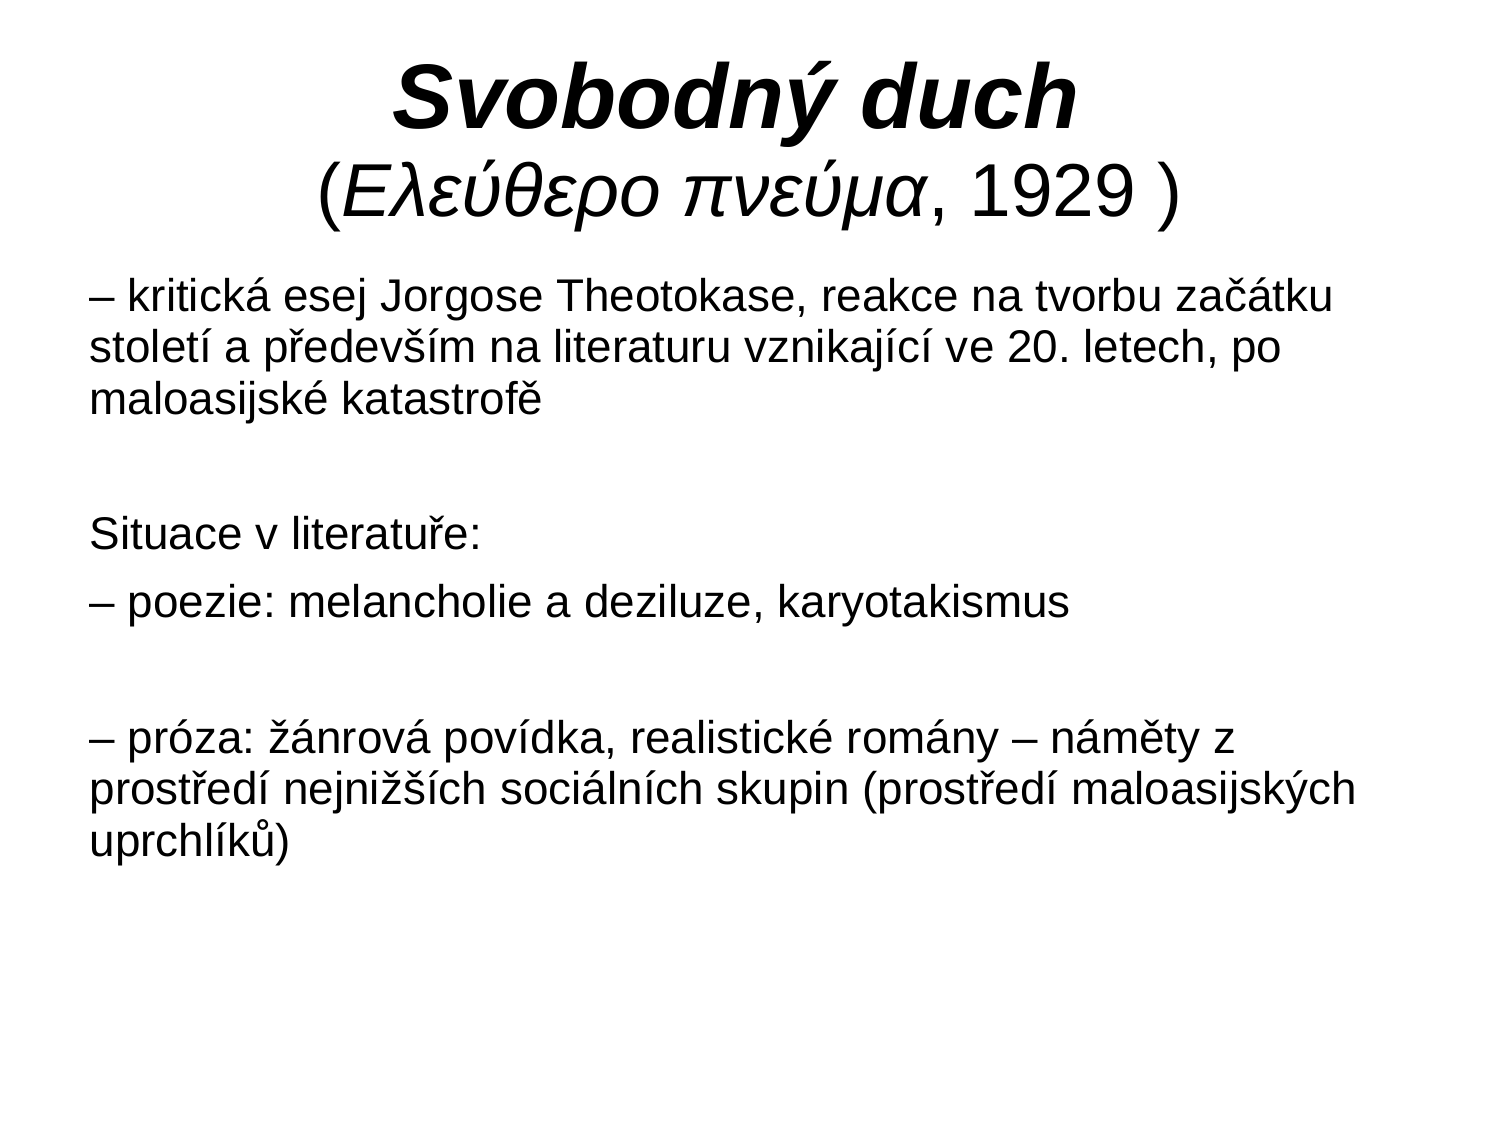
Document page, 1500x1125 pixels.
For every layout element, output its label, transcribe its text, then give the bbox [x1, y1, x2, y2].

list – kritická esej Jorgose Theotokase, reakce na tvorbu začátku století a především na literaturu vznikající ve 20. letech, po maloasijské katastrofě Situace v literatuře: – poezie: melancholie a deziluze, karyotakismus – próza: žánrová povídka, realistické romány – náměty z prostředí nejnižších sociálních skupin (prostředí maloasijských uprchlíků) [74, 262, 1425, 1005]
title Svobodný duch (Eλεύθερο πνεύμα, 1929 ) [74, 20, 1425, 257]
